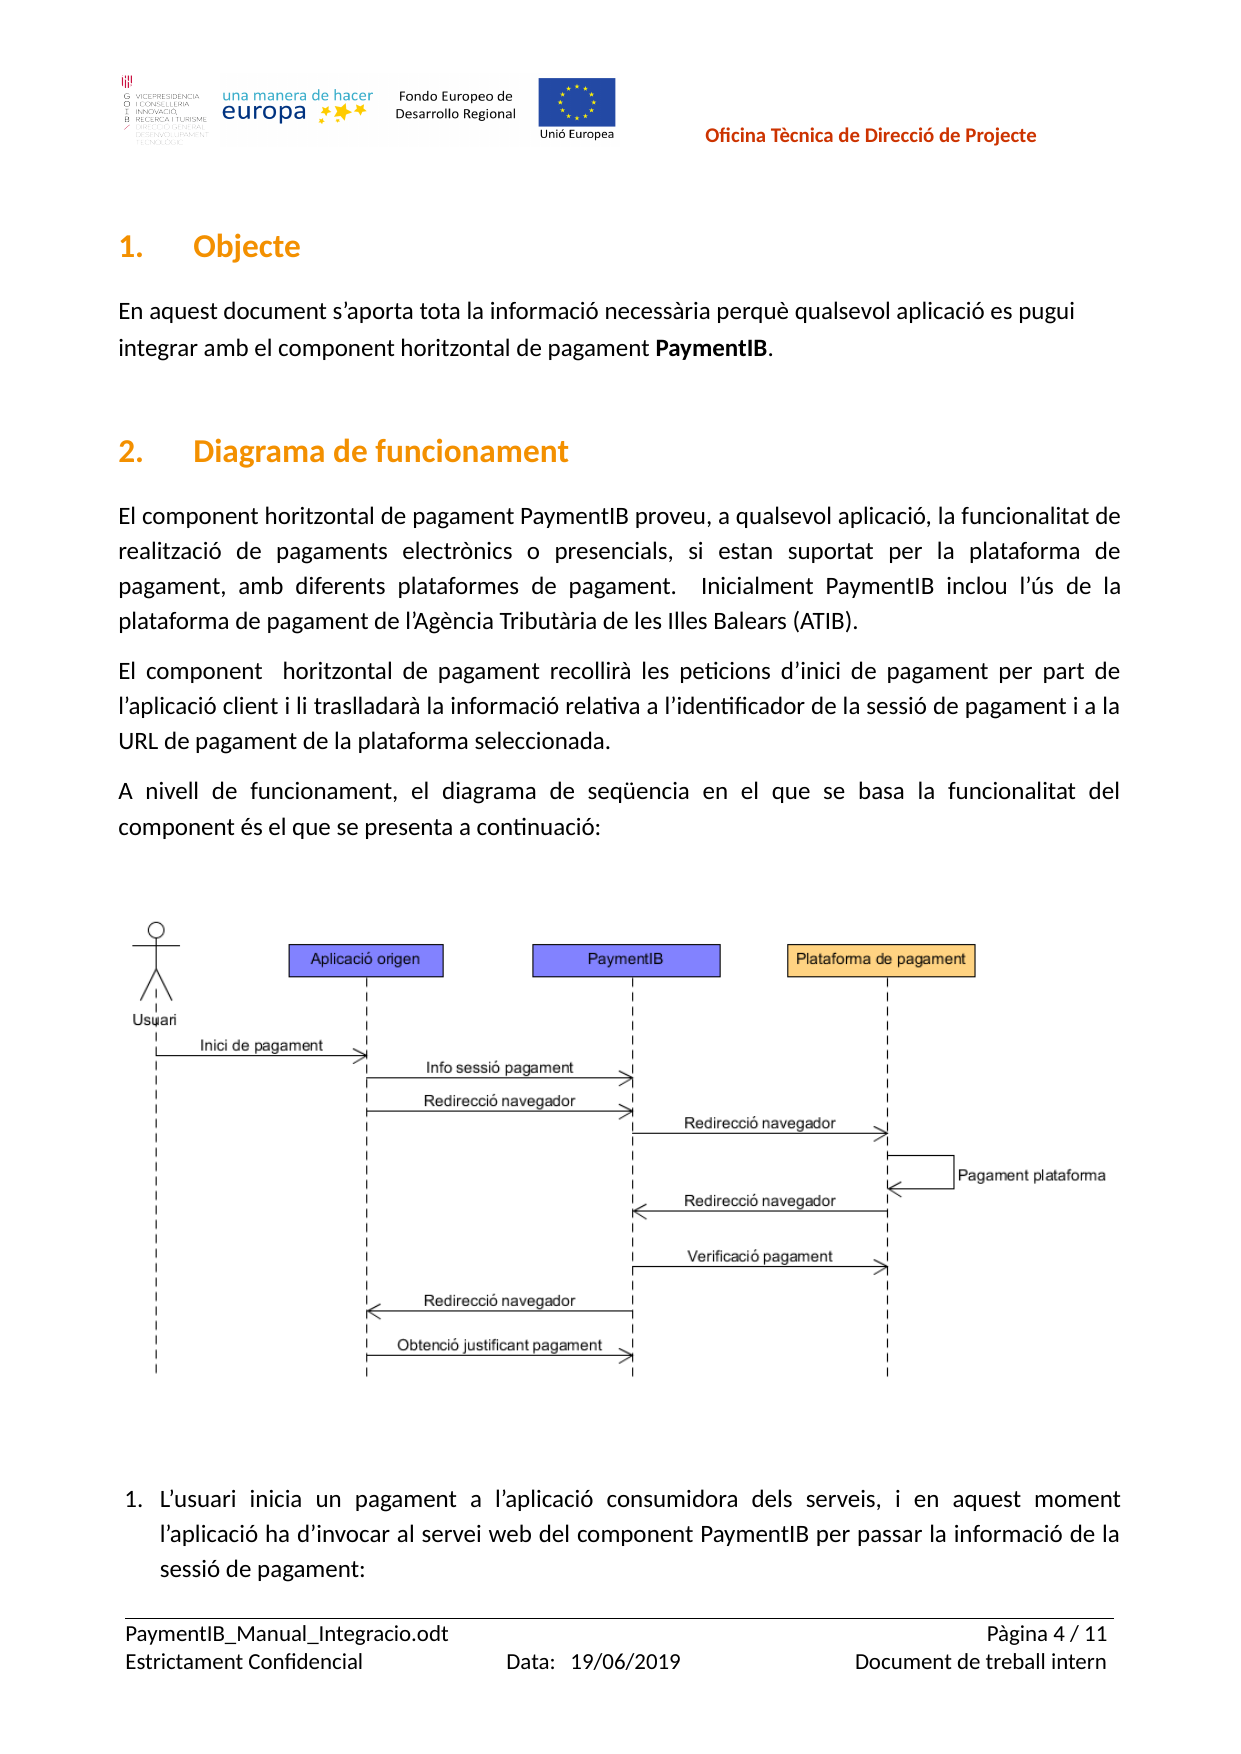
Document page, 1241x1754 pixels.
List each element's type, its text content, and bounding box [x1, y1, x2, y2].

picture [118, 913, 1123, 1427]
text En aquest document s’aporta tota la informació necessària perquè qualsevol aplicació es pugui integrar amb el component horitzontal de pagament PaymentIB. [118, 295, 1122, 362]
text El component horitzontal de pagament PaymentIB proveu, a qualsevol aplicació, la funcionalitat de realització de pagaments electrònics o presencials, si estan suportat per la plataforma de pagament, amb diferents plataformes de pagament. Inicialment PaymentIB inclou l’ús de la plataforma de pagament de l’Agència Tributària de les Illes Balears (ATIB). [118, 500, 1122, 636]
subtitle Objecte [118, 225, 1122, 266]
subtitle Diagrama de funcionament [118, 430, 1122, 471]
text El component horitzontal de pagament recollirà les peticions d’inici de pagament per part de l’aplicació client i li traslladarà la informació relativa a l’identificador de la sessió de pagament i a la URL de pagament de la plataforma seleccionada. [118, 655, 1122, 756]
picture [118, 73, 213, 147]
text A nivell de funcionament, el diagrama de seqüencia en el que se basa la funcionalitat del component és el que se presenta a continuació: [118, 775, 1122, 842]
picture [219, 73, 621, 147]
list L’usuari inicia un pagament a l’aplicació consumidora dels serveis, i en aquest moment l’aplicació ha d’invocar al servei web del component PaymentIB per passar la informació de la sessió de pagament: [124, 1483, 1122, 1584]
